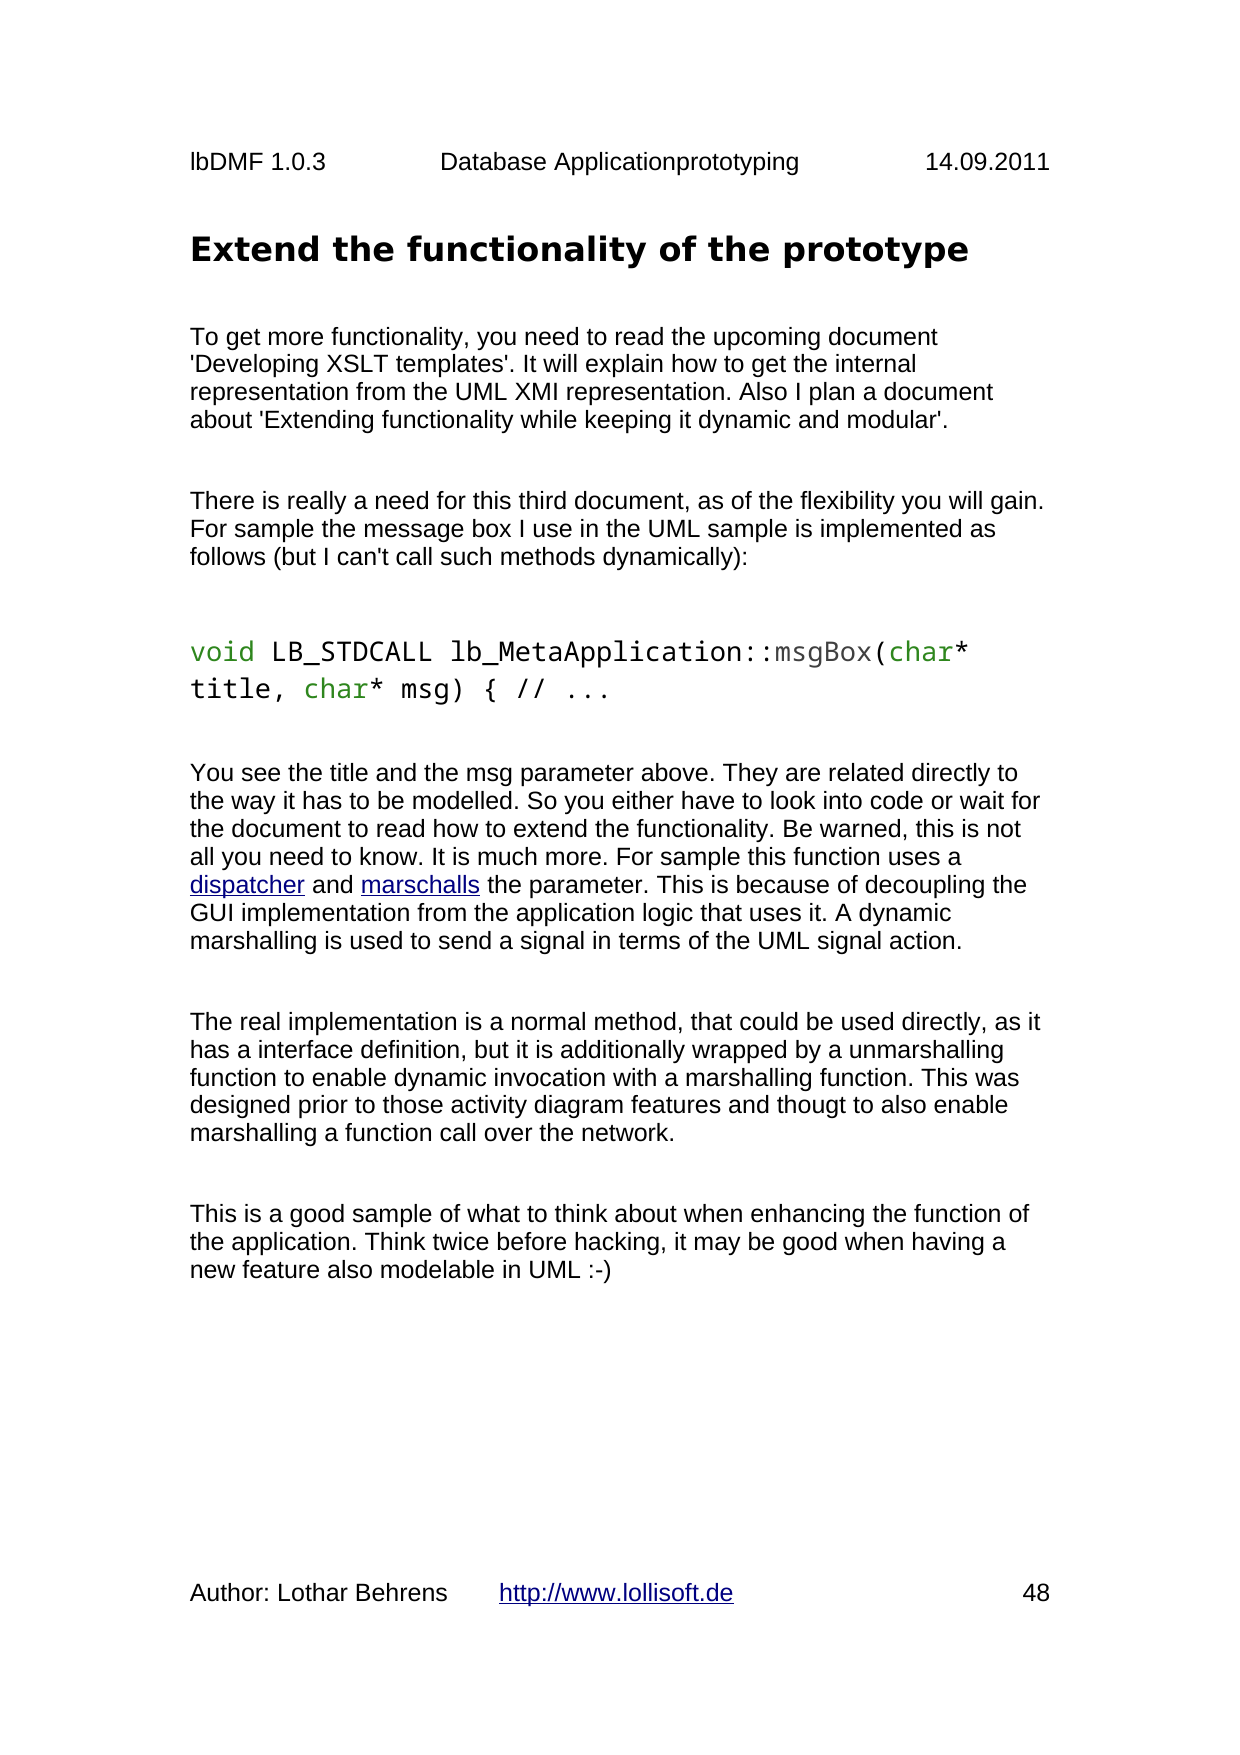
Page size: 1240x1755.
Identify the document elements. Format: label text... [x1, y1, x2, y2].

text To get more functionality, you need to read the upcoming document 'Developing XSLT templates'. It will explain how to get the internal representation from the UML XMI representation. Also I plan a document about 'Extending functionality while keeping it dynamic and modular'. [189, 322, 1050, 434]
text This is a good sample of what to think about when enhancing the function of the application. Think twice before hacking, it may be good when having a new feature also modelable in UML :-) [189, 1200, 1050, 1284]
text There is really a need for this third document, as of the flexibility you will gain. For sample the message box I use in the UML sample is implemented as follows (but I can't call such methods dynamically): [189, 487, 1050, 571]
text You see the title and the msg parameter above. They are related directly to the way it has to be modelled. So you either have to look into code or wait for the document to read how to extend the functionality. Be warned, this is not all you need to know. It is much more. For sample this function uses a dispatcher and marschalls the parameter. This is because of decoupling the GUI implementation from the application logic that uses it. A dynamic marshalling is used to send a signal in terms of the UML signal action. [189, 759, 1050, 954]
subtitle Extend the functionality of the prototype [189, 230, 1050, 269]
text The real implementation is a normal method, that could be used directly, as it has a interface definition, but it is additionally wrapped by a unmarshalling function to enable dynamic invocation with a marshalling function. This was designed prior to those activity diagram features and thougt to also enable marshalling a function call over the network. [189, 1007, 1050, 1147]
text void LB_STDCALL lb_MetaApplication::msgBox(char* title, char* msg) { // ... [189, 632, 1050, 706]
